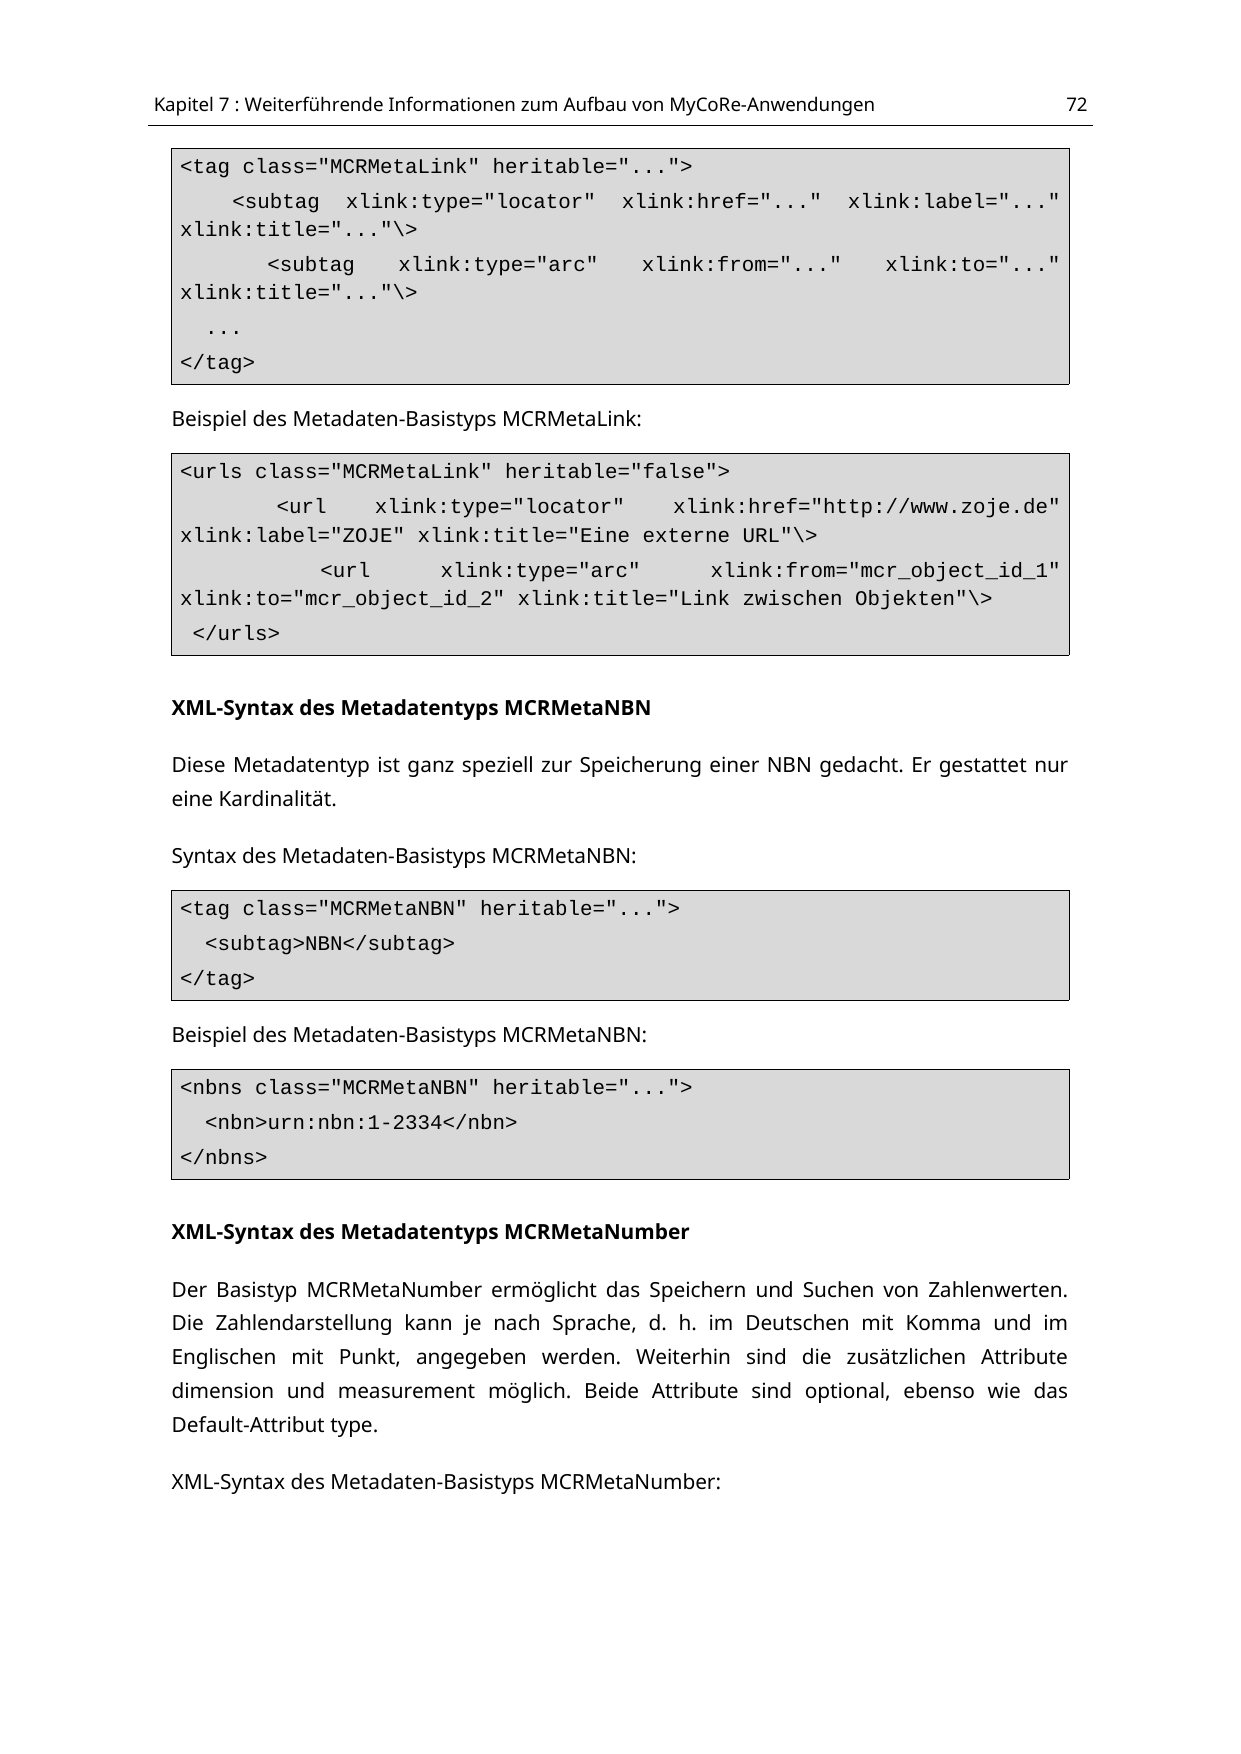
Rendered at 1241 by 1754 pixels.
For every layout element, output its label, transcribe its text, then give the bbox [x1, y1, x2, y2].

text </tag> [172, 960, 1069, 1000]
text </urls> [172, 614, 1069, 655]
text <url xlink:type="locator" xlink:href="http://www.zoje.de" xlink:label="ZOJE" xlink:title="Eine externe URL"\> [172, 488, 1069, 548]
text Der Basistyp MCRMetaNumber ermöglicht das Speichern und Suchen von Zahlenwerten. Die Zahlendarstellung kann je nach Sprache, d. h. im Deutschen mit Komma und im Englischen mit Punkt, angegeben werden. Weiterhin sind die zusätzlichen Attribute dimension und measurement möglich. Beide Attribute sind optional, ebenso wie das Default-Attribut type. [171, 1275, 1069, 1438]
text <tag class="MCRMetaLink" heritable="..."> [172, 149, 1069, 179]
text Syntax des Metadaten-Basistyps MCRMetaNBN: [171, 841, 1069, 870]
text </nbns> [172, 1139, 1069, 1179]
text <subtag xlink:type="arc" xlink:from="..." xlink:to="..." xlink:title="..."\> [172, 246, 1069, 306]
text <subtag>NBN</subtag> [172, 925, 1069, 957]
text Beispiel des Metadaten-Basistyps MCRMetaLink: [171, 404, 1069, 433]
subtitle XML-Syntax des Metadatentyps MCRMetaNBN [171, 693, 1092, 721]
text <subtag xlink:type="locator" xlink:href="..." xlink:label="..." xlink:title="..."\> [172, 183, 1069, 243]
text Diese Metadatentyp ist ganz speziell zur Speicherung einer NBN gedacht. Er gestattet nur eine Kardinalität. [171, 750, 1069, 812]
text Beispiel des Metadaten-Basistyps MCRMetaNBN: [171, 1021, 1069, 1049]
text </tag> [172, 344, 1069, 384]
text <url xlink:type="arc" xlink:from="mcr_object_id_1" xlink:to="mcr_object_id_2" xlink:title="Link zwischen Objekten"\> [172, 551, 1069, 611]
text <tag class="MCRMetaNBN" heritable="..."> [172, 891, 1069, 922]
text <nbns class="MCRMetaNBN" heritable="..."> [172, 1070, 1069, 1101]
subtitle XML-Syntax des Metadatentyps MCRMetaNumber [171, 1217, 1092, 1246]
text <nbn>urn:nbn:1-2334</nbn> [172, 1104, 1069, 1136]
text <urls class="MCRMetaLink" heritable="false"> [172, 454, 1069, 485]
text ... [172, 309, 1069, 341]
text XML-Syntax des Metadaten-Basistyps MCRMetaNumber: [171, 1467, 1069, 1496]
